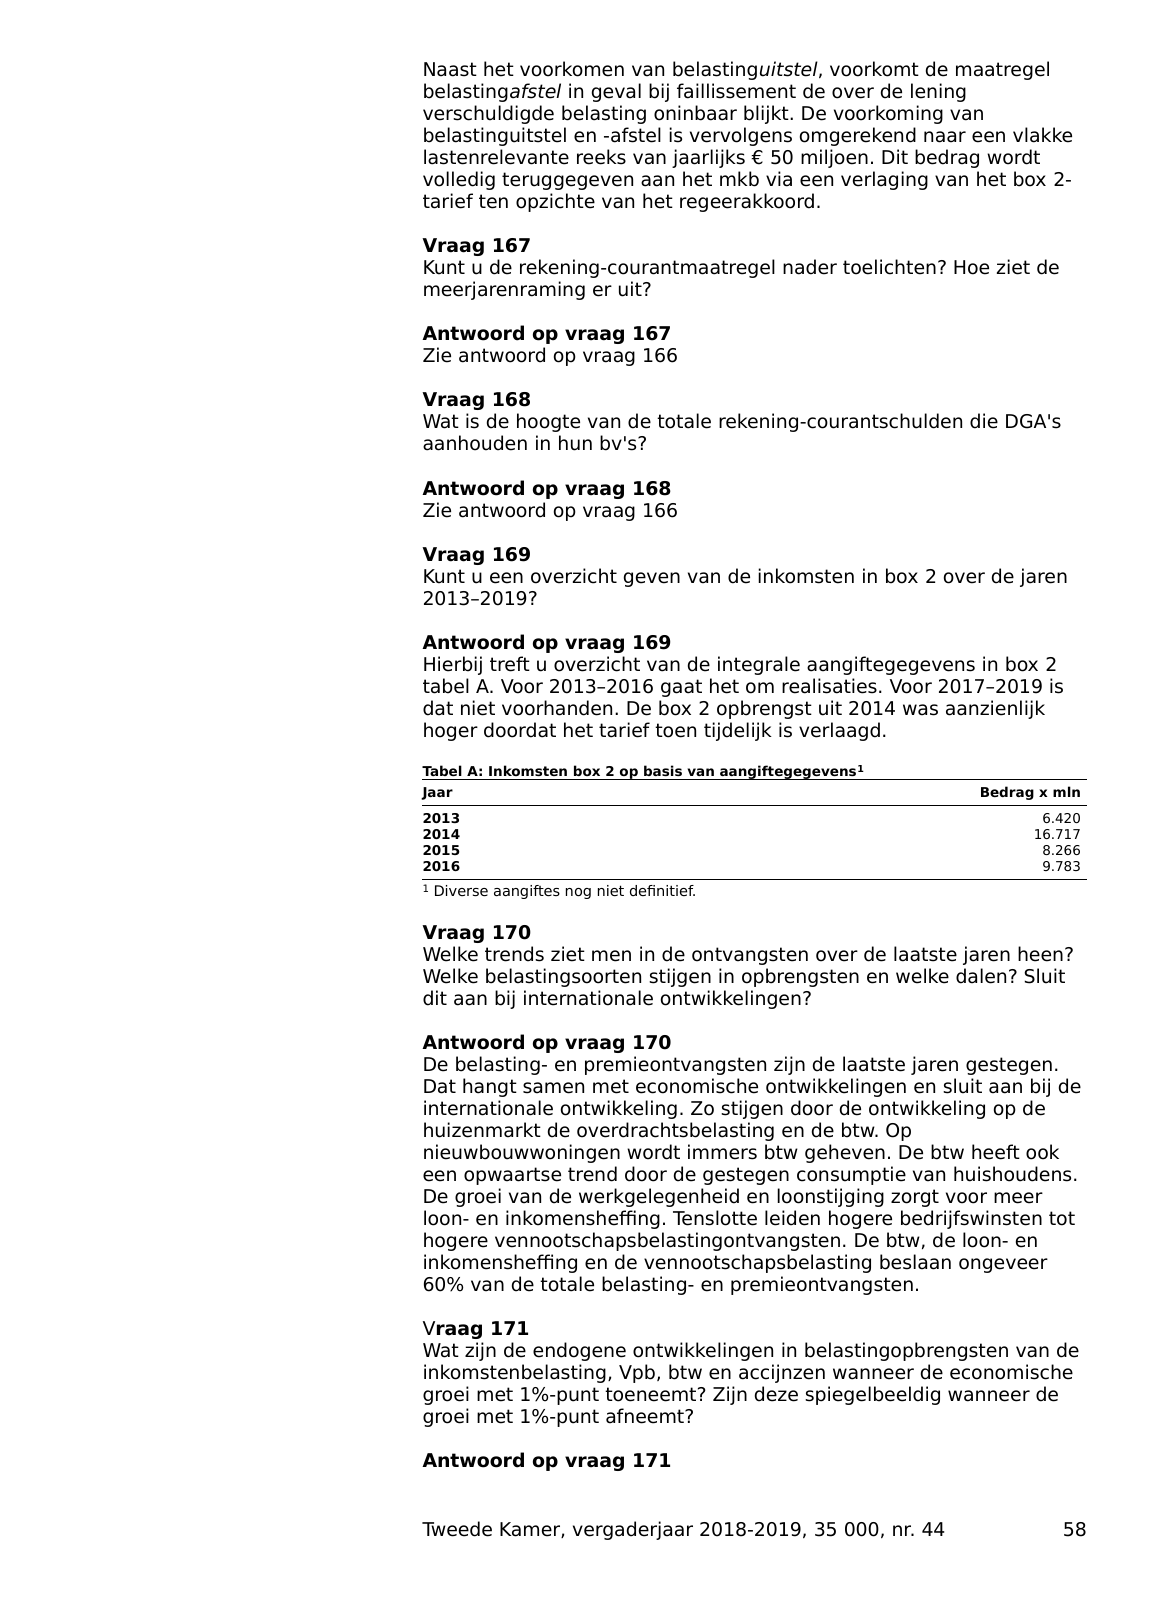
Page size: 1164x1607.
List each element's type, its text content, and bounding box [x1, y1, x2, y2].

text Antwoord op vraag 168 [422, 477, 1087, 499]
text Kunt u een overzicht geven van de inkomsten in box 2 over de jaren 2013–2019? [422, 566, 1087, 609]
text Antwoord op vraag 169 [422, 632, 1087, 654]
text De belasting- en premieontvangsten zijn de laatste jaren gestegen. Dat hangt samen met economische ontwikkelingen en sluit aan bij de internationale ontwikkeling. Zo stijgen door de ontwikkeling op de huizenmarkt de overdrachtsbelasting en de btw. Op nieuwbouwwoningen wordt immers btw geheven. De btw heeft ook een opwaartse trend door de gestegen consumptie van huishoudens. De groei van de werkgelegenheid en loonstijging zorgt voor meer loon- en inkomensheffing. Tenslotte leiden hogere bedrijfswinsten tot hogere vennootschapsbelastingontvangsten. De btw, de loon- en inkomensheffing en de vennootschapsbelasting beslaan ongeveer 60% van de totale belasting- en premieontvangsten. [422, 1054, 1087, 1296]
table_cell Jaar [422, 780, 822, 805]
text Wat zijn de endogene ontwikkelingen in belastingopbrengsten van de inkomstenbelasting, Vpb, btw en accijnzen wanneer de economische groei met 1%-punt toeneemt? Zijn deze spiegelbeeldig wanneer de groei met 1%-punt afneemt? [422, 1340, 1087, 1428]
text Zie antwoord op vraag 166 [422, 499, 1087, 521]
table_cell 16.717 [822, 827, 1087, 843]
table_cell 2015 [422, 843, 822, 858]
text Vraag 170 [422, 922, 1087, 944]
text Wat is de hoogte van de totale rekening-courantschulden die DGA's aanhouden in hun bv's? [422, 411, 1087, 455]
text Zie antwoord op vraag 166 [422, 345, 1087, 367]
text Kunt u de rekening-courantmaatregel nader toelichten? Hoe ziet de meerjarenraming er uit? [422, 257, 1087, 301]
text Vraag 171 [422, 1318, 1087, 1340]
text Welke trends ziet men in de ontvangsten over de laatste jaren heen? Welke belastingsoorten stijgen in opbrengsten en welke dalen? Sluit dit aan bij internationale ontwikkelingen? [422, 944, 1087, 1010]
table_header Tabel A: Inkomsten box 2 op basis van aangiftegegevens1 [422, 764, 1087, 779]
text Antwoord op vraag 167 [422, 323, 1087, 345]
text Antwoord op vraag 170 [422, 1032, 1087, 1054]
table_cell 6.420 [822, 806, 1087, 827]
text Hierbij treft u overzicht van de integrale aangiftegegevens in box 2 tabel A. Voor 2013–2016 gaat het om realisaties. Voor 2017–2019 is dat niet voorhanden. De box 2 opbrengst uit 2014 was aanzienlijk hoger doordat het tarief toen tijdelijk is verlaagd. [422, 654, 1087, 742]
text Vraag 169 [422, 544, 1087, 566]
table_cell 2014 [422, 827, 822, 843]
table_cell 8.266 [822, 843, 1087, 858]
table_cell Bedrag x mln [822, 780, 1087, 805]
text Vraag 168 [422, 389, 1087, 411]
text Vraag 167 [422, 235, 1087, 257]
table_cell 9.783 [822, 858, 1087, 879]
text Antwoord op vraag 171 [422, 1450, 1087, 1472]
text Naast het voorkomen van belastinguitstel, voorkomt de maatregel belastingafstel in geval bij faillissement de over de lening verschuldigde belasting oninbaar blijkt. De voorkoming van belastinguitstel en -afstel is vervolgens omgerekend naar een vlakke lastenrelevante reeks van jaarlijks € 50 miljoen. Dit bedrag wordt volledig teruggegeven aan het mkb via een verlaging van het box 2-tarief ten opzichte van het regeerakkoord. [422, 59, 1087, 213]
table_cell 2013 [422, 806, 822, 827]
table_cell 2016 [422, 858, 822, 879]
table_cell 1 Diverse aangiftes nog niet definitief. [422, 880, 1087, 899]
